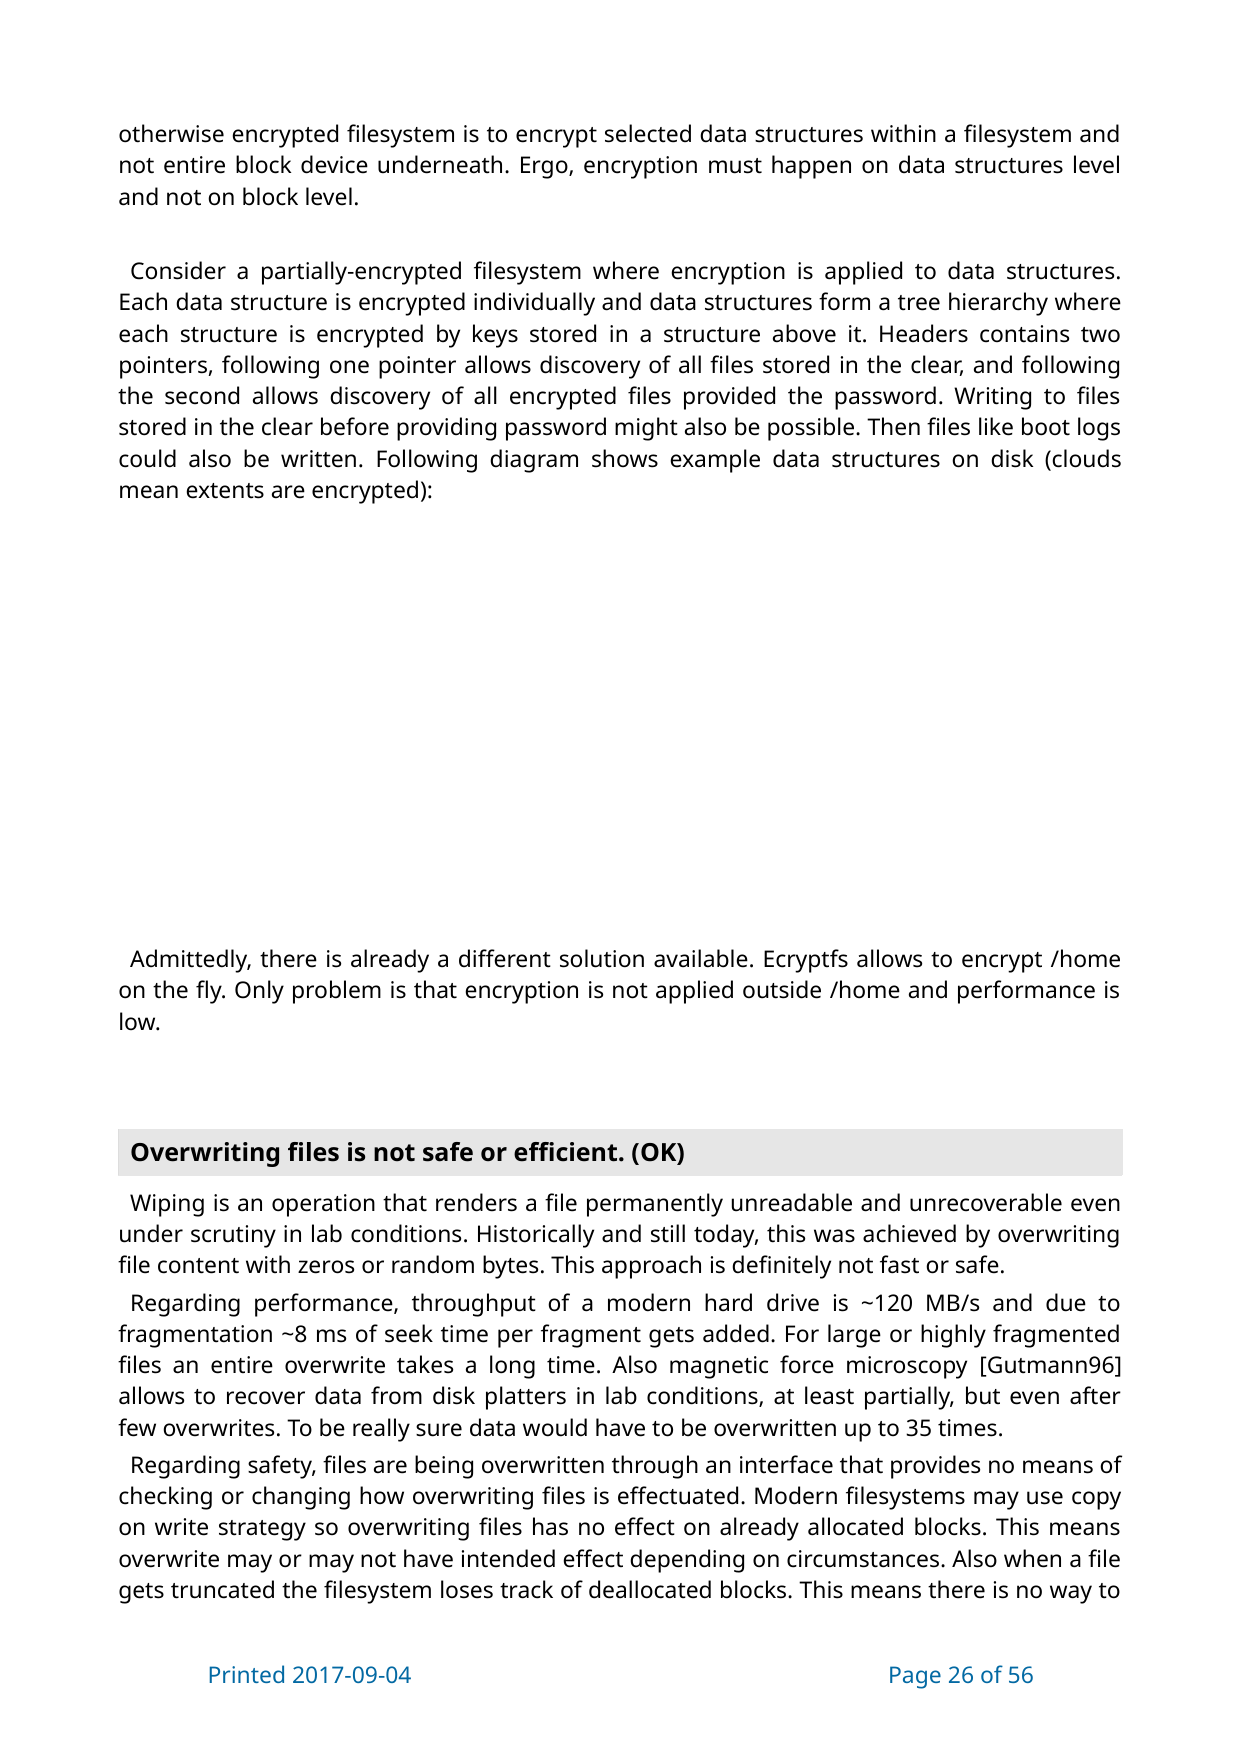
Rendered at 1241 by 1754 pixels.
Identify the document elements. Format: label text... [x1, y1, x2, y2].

text Regarding performance, throughput of a modern hard drive is ~120 MB/s and due to fragmentation ~8 ms of seek time per fragment gets added. For large or highly fragmented files an entire overwrite takes a long time. Also magnetic force microscopy [Gutmann96] allows to recover data from disk platters in lab conditions, at least partially, but even after few overwrites. To be really sure data would have to be overwritten up to 35 times. [118, 1287, 1122, 1443]
text otherwise encrypted filesystem is to encrypt selected data structures within a filesystem and not entire block device underneath. Ergo, encryption must happen on data structures level and not on block level. [118, 118, 1122, 212]
text Consider a partially-encrypted filesystem where encryption is applied to data structures. Each data structure is encrypted individually and data structures form a tree hierarchy where each structure is encrypted by keys stored in a structure above it. Headers contains two pointers, following one pointer allows discovery of all files stored in the clear, and following the second allows discovery of all encrypted files provided the password. Writing to files stored in the clear before providing password might also be possible. Then files like boot logs could also be written. Following diagram shows example data structures on disk (clouds mean extents are encrypted): [118, 255, 1122, 505]
text Admittedly, there is already a different solution available. Ecryptfs allows to encrypt /home on the fly. Only problem is that encryption is not applied outside /home and performance is low. [118, 943, 1122, 1037]
text Wiping is an operation that renders a file permanently unreadable and unrecoverable even under scrutiny in lab conditions. Historically and still today, this was achieved by overwriting file content with zeros or random bytes. This approach is definitely not fast or safe. [118, 1187, 1122, 1281]
text Regarding safety, files are being overwritten through an interface that provides no means of checking or changing how overwriting files is effectuated. Modern filesystems may use copy on write strategy so overwriting files has no effect on already allocated blocks. This means overwrite may or may not have intended effect depending on circumstances. Also when a file gets truncated the filesystem loses track of deallocated blocks. This means there is no way to [118, 1449, 1122, 1605]
subtitle Overwriting files is not safe or efficient. (OK) [119, 1130, 1122, 1175]
